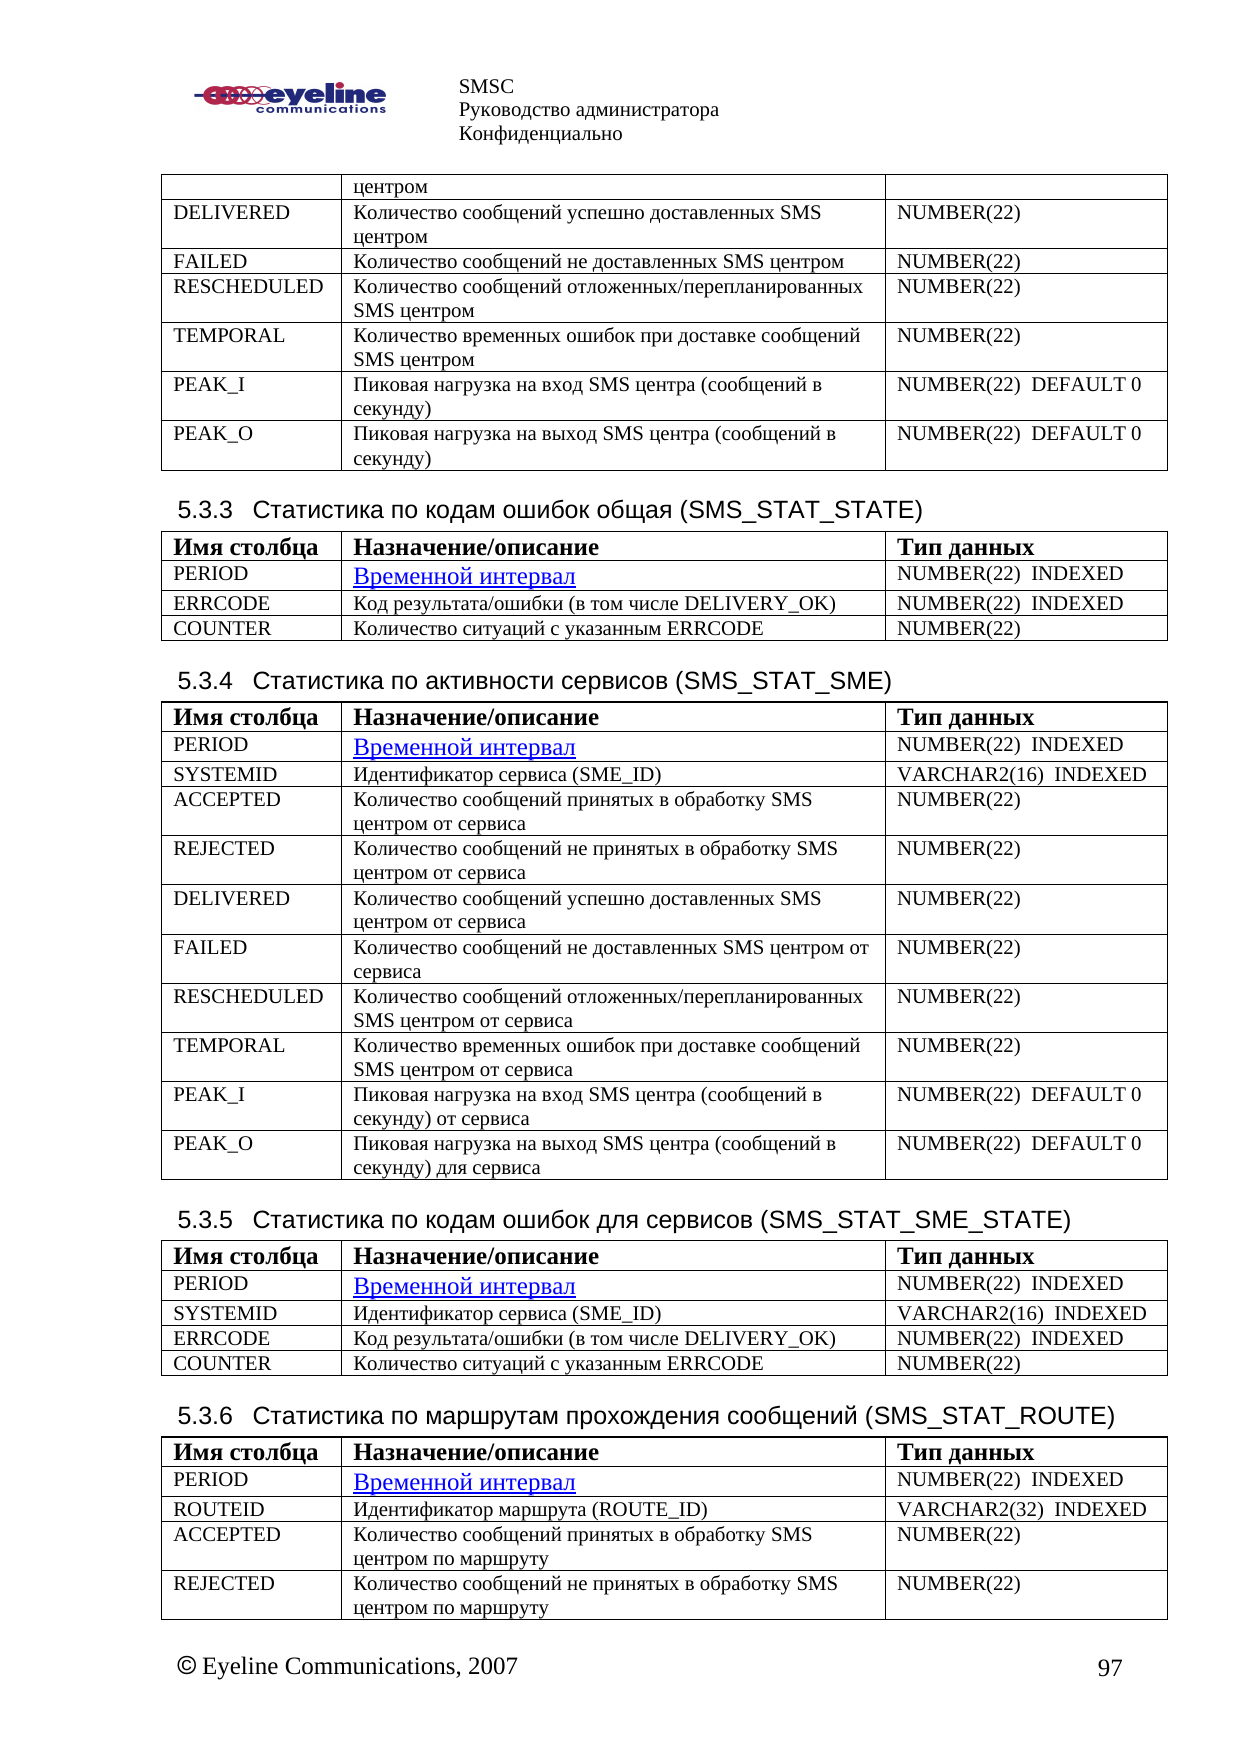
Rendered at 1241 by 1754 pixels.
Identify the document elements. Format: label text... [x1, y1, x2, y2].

table_cell NUMBER(22) [886, 1351, 1167, 1375]
table_cell Пиковая нагрузка на вход SMS центра (сообщений в секунду) [342, 372, 885, 420]
picture [194, 82, 386, 113]
table_cell VARCHAR2(16) INDEXED [886, 1301, 1167, 1325]
subtitle Статистика по кодам ошибок общая (SMS_STAT_STATE) [177, 496, 1152, 524]
table_cell NUMBER(22) INDEXED [886, 1326, 1167, 1350]
table_cell Количество сообщений не принятых в обработку SMS центром по маршруту [342, 1571, 885, 1619]
table_cell DELIVERED [162, 885, 341, 933]
subtitle Статистика по кодам ошибок для сервисов (SMS_STAT_SME_STATE) [177, 1205, 1152, 1234]
table_cell NUMBER(22) [886, 323, 1167, 371]
table_header Тип данных [886, 703, 1167, 731]
table_cell Количество временных ошибок при доставке сообщений SMS центром [342, 323, 885, 371]
table_cell VARCHAR2(32) INDEXED [886, 1497, 1167, 1521]
table_cell NUMBER(22) DEFAULT 0 [886, 372, 1167, 420]
table_header Назначение/описание [342, 1241, 885, 1270]
table_header Назначение/описание [342, 703, 885, 731]
table_cell NUMBER(22) INDEXED [886, 561, 1167, 590]
table_cell PERIOD [162, 732, 341, 761]
subtitle Статистика по активности сервисов (SMS_STAT_SME) [177, 666, 1152, 695]
table_cell NUMBER(22) [886, 1033, 1167, 1081]
table_header Имя столбца [162, 703, 341, 731]
table_header Назначение/описание [342, 532, 885, 560]
table_cell [162, 175, 341, 198]
table_cell TEMPORAL [162, 1033, 341, 1081]
table_cell ACCEPTED [162, 787, 341, 835]
table_cell NUMBER(22) [886, 200, 1167, 248]
table_cell COUNTER [162, 1351, 341, 1375]
table_cell Пиковая нагрузка на вход SMS центра (сообщений в секунду) от сервиса [342, 1082, 885, 1130]
table_cell NUMBER(22) DEFAULT 0 [886, 1131, 1167, 1179]
table_cell NUMBER(22) [886, 274, 1167, 322]
table_cell Количество ситуаций с указанным ERRCODE [342, 1351, 885, 1375]
table_cell Количество сообщений принятых в обработку SMS центром от сервиса [342, 787, 885, 835]
table_cell FAILED [162, 935, 341, 983]
table_cell NUMBER(22) [886, 984, 1167, 1032]
subtitle Статистика по маршрутам прохождения сообщений (SMS_STAT_ROUTE) [177, 1401, 1152, 1430]
table_cell [886, 175, 1167, 198]
table_cell TEMPORAL [162, 323, 341, 371]
table_cell PEAK_O [162, 421, 341, 469]
table_cell Количество сообщений принятых в обработку SMS центром по маршруту [342, 1522, 885, 1570]
table_cell NUMBER(22) INDEXED [886, 1271, 1167, 1300]
table_cell REJECTED [162, 836, 341, 884]
table_cell NUMBER(22) [886, 836, 1167, 884]
table_header Тип данных [886, 532, 1167, 560]
table_cell SYSTEMID [162, 762, 341, 786]
table_cell NUMBER(22) INDEXED [886, 732, 1167, 761]
table_cell Количество сообщений не доставленных SMS центром от сервиса [342, 935, 885, 983]
table_cell Временной интервал [342, 561, 885, 590]
table_cell NUMBER(22) [886, 885, 1167, 933]
table_cell PERIOD [162, 1271, 341, 1300]
table_cell NUMBER(22) [886, 249, 1167, 273]
table_cell ACCEPTED [162, 1522, 341, 1570]
table_cell Количество временных ошибок при доставке сообщений SMS центром от сервиса [342, 1033, 885, 1081]
table_cell Код результата/ошибки (в том числе DELIVERY_OK) [342, 591, 885, 615]
table_cell ERRCODE [162, 1326, 341, 1350]
table_header Имя столбца [162, 532, 341, 560]
table_cell Пиковая нагрузка на выход SMS центра (сообщений в секунду) [342, 421, 885, 469]
table_cell PERIOD [162, 561, 341, 590]
table_cell центром [342, 175, 885, 198]
table_cell Количество ситуаций с указанным ERRCODE [342, 616, 885, 640]
table_cell Временной интервал [342, 1271, 885, 1300]
table_cell Количество сообщений отложенных/перепланированных SMS центром от сервиса [342, 984, 885, 1032]
table_cell NUMBER(22) [886, 1522, 1167, 1570]
table_cell Количество сообщений не принятых в обработку SMS центром от сервиса [342, 836, 885, 884]
table_header Тип данных [886, 1438, 1167, 1466]
table_cell REJECTED [162, 1571, 341, 1619]
table_cell PEAK_I [162, 1082, 341, 1130]
table_cell ERRCODE [162, 591, 341, 615]
table_cell VARCHAR2(16) INDEXED [886, 762, 1167, 786]
table_cell DELIVERED [162, 200, 341, 248]
table_cell Количество сообщений успешно доставленных SMS центром от сервиса [342, 885, 885, 933]
table_cell FAILED [162, 249, 341, 273]
table_cell NUMBER(22) INDEXED [886, 1467, 1167, 1496]
table_cell COUNTER [162, 616, 341, 640]
table_cell RESCHEDULED [162, 984, 341, 1032]
table_cell Количество сообщений отложенных/перепланированных SMS центром [342, 274, 885, 322]
table_header Тип данных [886, 1241, 1167, 1270]
table_cell Код результата/ошибки (в том числе DELIVERY_OK) [342, 1326, 885, 1350]
table_cell Идентификатор сервиса (SME_ID) [342, 1301, 885, 1325]
table_cell NUMBER(22) [886, 787, 1167, 835]
table_cell NUMBER(22) [886, 935, 1167, 983]
table_header Назначение/описание [342, 1438, 885, 1466]
table_cell NUMBER(22) DEFAULT 0 [886, 421, 1167, 469]
table_cell PERIOD [162, 1467, 341, 1496]
table_cell NUMBER(22) [886, 616, 1167, 640]
table_cell ROUTEID [162, 1497, 341, 1521]
table_cell Количество сообщений не доставленных SMS центром [342, 249, 885, 273]
table_cell NUMBER(22) DEFAULT 0 [886, 1082, 1167, 1130]
table_cell Пиковая нагрузка на выход SMS центра (сообщений в секунду) для сервиса [342, 1131, 885, 1179]
table_cell NUMBER(22) [886, 1571, 1167, 1619]
table_cell Временной интервал [342, 732, 885, 761]
table_cell Идентификатор маршрута (ROUTE_ID) [342, 1497, 885, 1521]
table_cell PEAK_O [162, 1131, 341, 1179]
table_cell PEAK_I [162, 372, 341, 420]
table_cell RESCHEDULED [162, 274, 341, 322]
table_cell Количество сообщений успешно доставленных SMS центром [342, 200, 885, 248]
table_header Имя столбца [162, 1438, 341, 1466]
table_header Имя столбца [162, 1241, 341, 1270]
table_cell NUMBER(22) INDEXED [886, 591, 1167, 615]
table_cell SYSTEMID [162, 1301, 341, 1325]
table_cell Идентификатор сервиса (SME_ID) [342, 762, 885, 786]
table_cell Временной интервал [342, 1467, 885, 1496]
